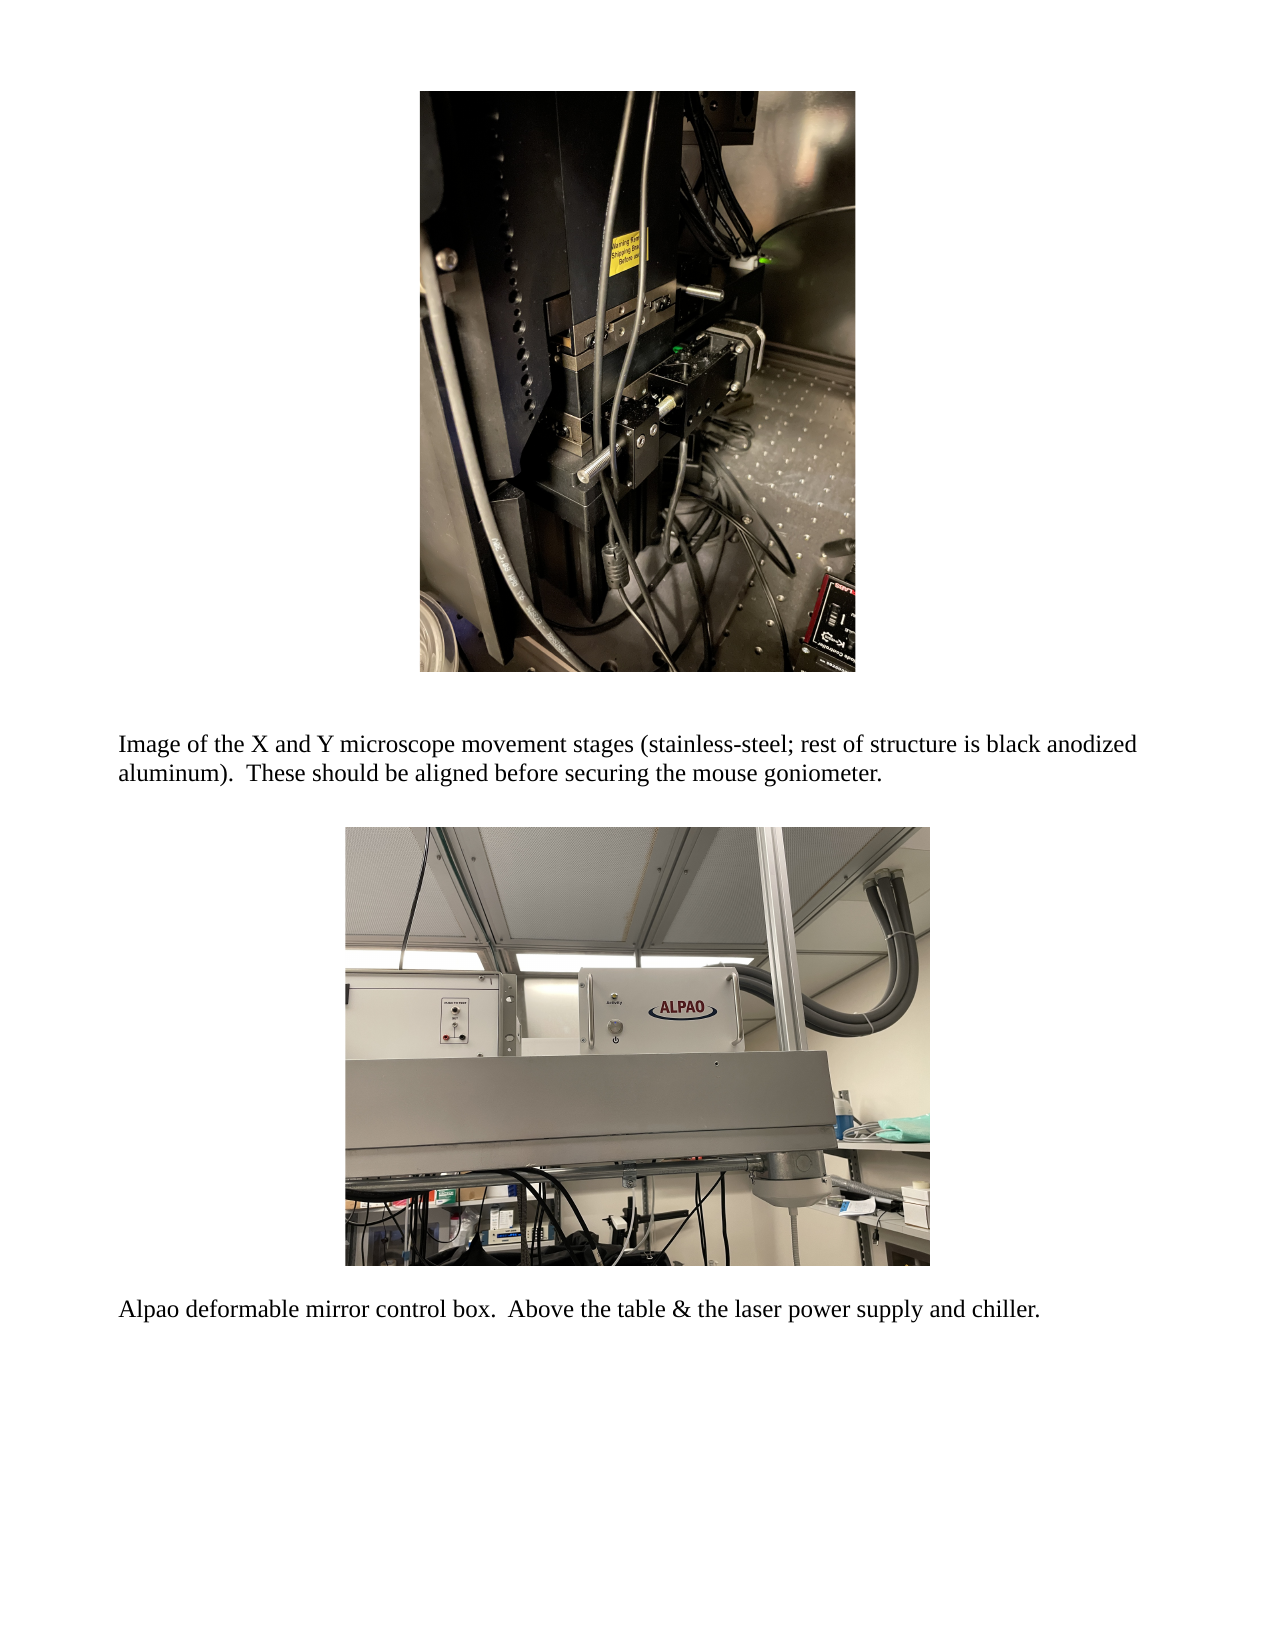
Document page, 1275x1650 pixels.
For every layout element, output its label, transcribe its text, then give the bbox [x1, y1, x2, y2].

picture [345, 827, 930, 1266]
text Image of the X and Y microscope movement stages (stainless-steel; rest of structure is black anodized aluminum). These should be aligned before securing the mouse goniometer. [118, 729, 1157, 787]
text Alpao deformable mirror control box. Above the table & the laser power supply and chiller. [118, 1294, 1157, 1323]
picture [419, 91, 856, 672]
